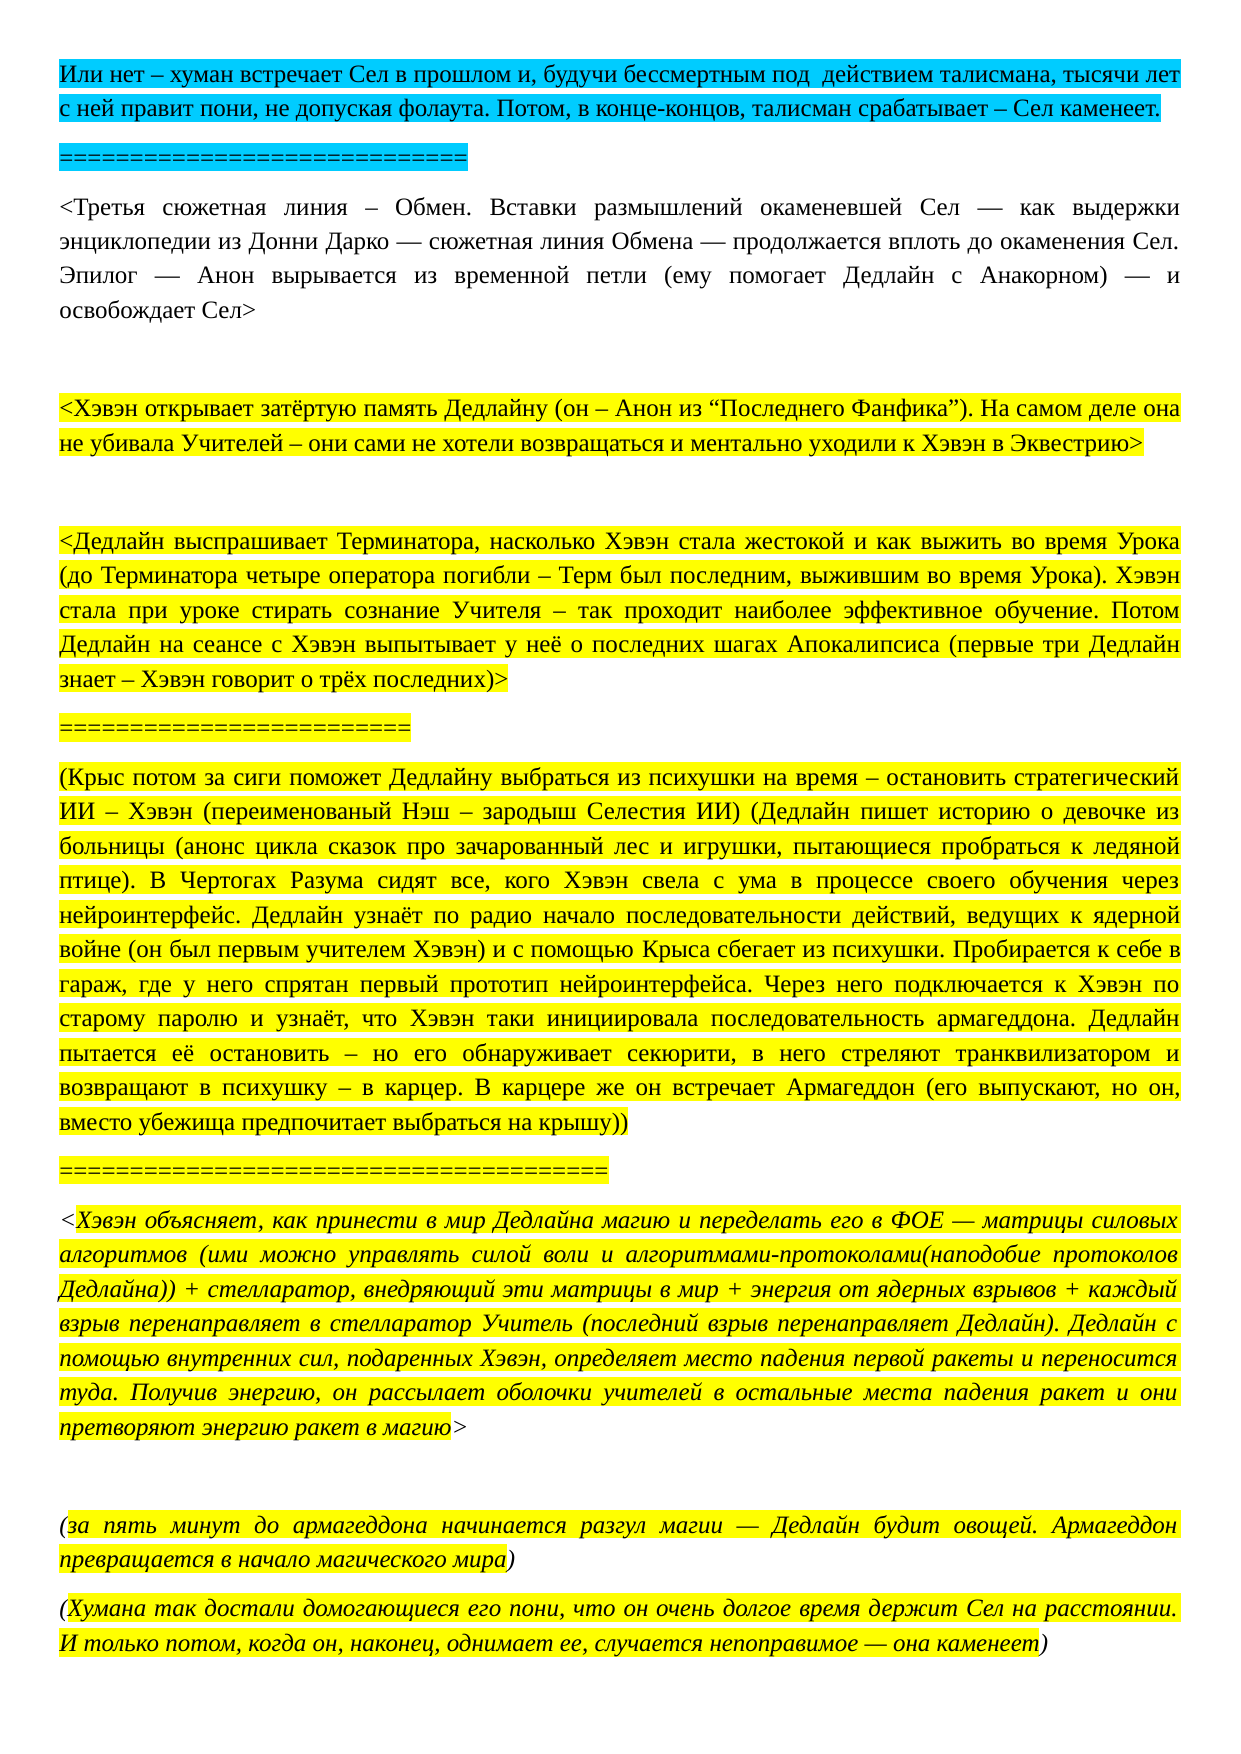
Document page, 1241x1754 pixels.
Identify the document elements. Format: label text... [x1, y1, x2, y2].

text (Хумана так достали домогающиеся его пони, что он очень долгое время держит Сел на расстоянии. И только потом, когда он, наконец, однимает ее, случается непоправимое — она каменеет) [59, 1593, 1181, 1657]
text <Хэвэн открывает затёртую память Дедлайну (он – Анон из “Последнего Фанфика”). На самом деле она не убивала Учителей – они сами не хотели возвращаться и ментально уходили к Хэвэн в Эквестрию> [59, 393, 1181, 456]
text (Крыс потом за сиги поможет Дедлайну выбраться из психушки на время – остановить стратегический ИИ – Хэвэн (переименованый Нэш – зародыш Селестия ИИ) (Дедлайн пишет историю о девочке из больницы (анонс цикла сказок про зачарованный лес и игрушки, пытающиеся пробраться к ледяной птице). В Чертогах Разума сидят все, кого Хэвэн свела с ума в процессе своего обучения через нейроинтерфейс. Дедлайн узнаёт по радио начало последовательности действий, ведущих к ядерной войне (он был первым учителем Хэвэн) и с помощью Крыса сбегает из психушки. Пробирается к себе в гараж, где у него спрятан первый прототип нейроинтерфейса. Через него подключается к Хэвэн по старому паролю и узнаёт, что Хэвэн таки инициировала последовательность армагеддона. Дедлайн пытается её остановить – но его обнаруживает секюрити, в него стреляют транквилизатором и возвращают в психушку – в карцер. В карцере же он встречает Армагеддон (его выпускают, но он, вместо убежища предпочитает выбраться на крышу)) [59, 762, 1181, 1135]
text ======================================= [59, 1156, 1181, 1184]
text <Третья сюжетная линия – Обмен. Вставки размышлений окаменевшей Сел — как выдержки энциклопедии из Донни Дарко — сюжетная линия Обмена — продолжается вплоть до окаменения Сел. Эпилог — Анон вырывается из временной петли (ему помогает Дедлайн с Анакорном) — и освобождает Сел> [59, 192, 1181, 324]
text <Хэвэн объясняет, как принести в мир Дедлайна магию и переделать его в ФОЕ — матрицы силовых алгоритмов (ими можно управлять силой воли и алгоритмами-протоколами(наподобие протоколов Дедлайна)) + стелларатор, внедряющий эти матрицы в мир + энергия от ядерных взрывов + каждый взрыв перенаправляет в стелларатор Учитель (последний взрыв перенаправляет Дедлайн). Дедлайн с помощью внутренних сил, подаренных Хэвэн, определяет место падения первой ракеты и переносится туда. Получив энергию, он рассылает оболочки учителей в остальные места падения ракет и они претворяют энергию ракет в магию> [59, 1205, 1181, 1440]
text (за пять минут до армагеддона начинается разгул магии — Дедлайн будит овощей. Армагеддон превращается в начало магического мира) [59, 1510, 1181, 1573]
text <Дедлайн выспрашивает Терминатора, насколько Хэвэн стала жестокой и как выжить во время Урока (до Терминатора четыре оператора погибли – Терм был последним, выжившим во время Урока). Хэвэн стала при уроке стирать сознание Учителя – так проходит наиболее эффективное обучение. Потом Дедлайн на сеансе с Хэвэн выпытывает у неё о последних шагах Апокалипсиса (первые три Дедлайн знает – Хэвэн говорит о трёх последних)> [59, 526, 1181, 692]
text Или нет – хуман встречает Сел в прошлом и, будучи бессмертным под действием талисмана, тысячи лет с ней правит пони, не допуская фолаута. Потом, в конце-концов, талисман срабатывает – Сел каменеет. [59, 59, 1181, 122]
text ============================= [59, 143, 1181, 171]
text ========================= [59, 713, 1181, 742]
